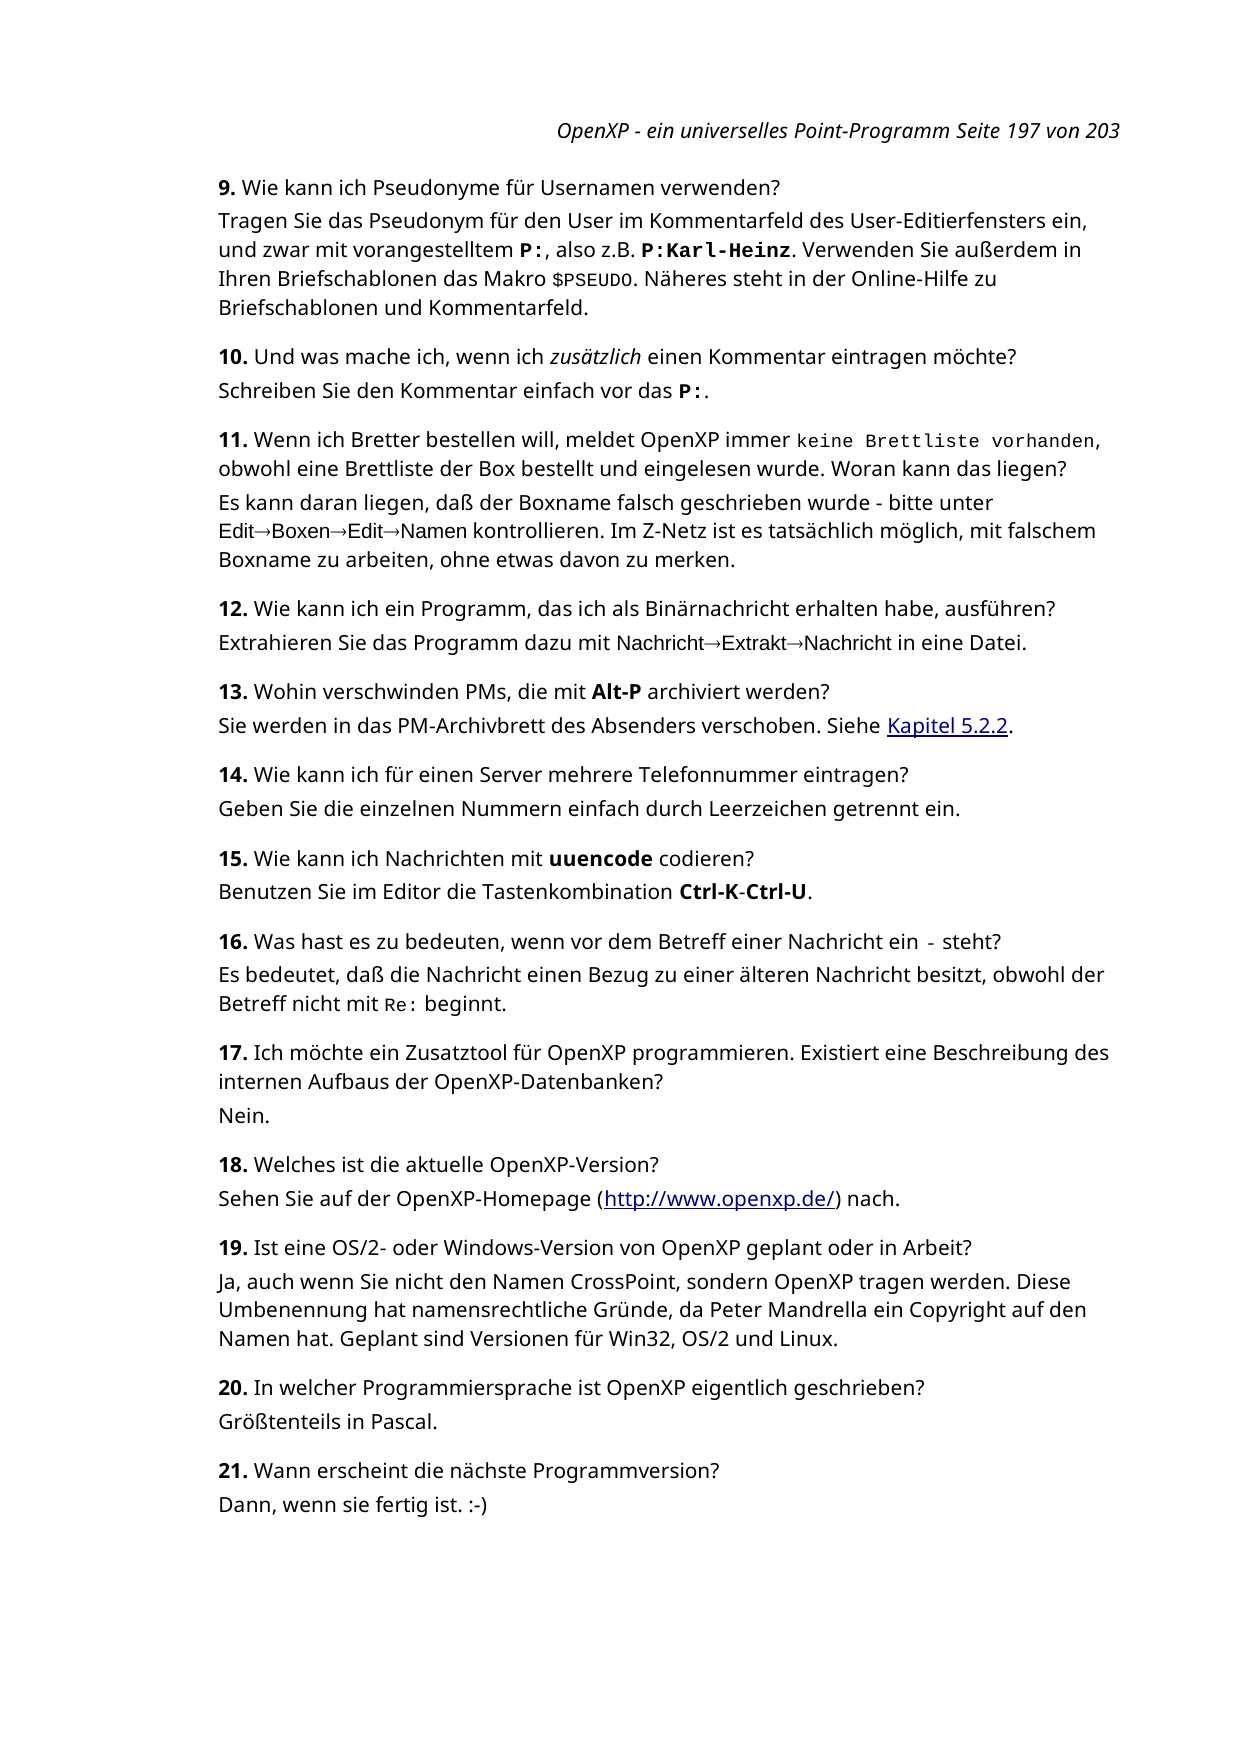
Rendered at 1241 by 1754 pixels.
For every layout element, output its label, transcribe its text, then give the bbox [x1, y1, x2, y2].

text 11. Wenn ich Bretter bestellen will, meldet OpenXP immer keine Brettliste vorhanden, obwohl eine Brettliste der Box bestellt und eingelesen wurde. Woran kann das liegen? [218, 425, 1122, 482]
text 14. Wie kann ich für einen Server mehrere Telefonnummer eintragen? [218, 760, 1122, 789]
text 19. Ist eine OS/2- oder Windows-Version von OpenXP geplant oder in Arbeit? [218, 1233, 1122, 1262]
text Größtenteils in Pascal. [218, 1407, 1122, 1436]
text Tragen Sie das Pseudonym für den User im Kommentarfeld des User-Editierfensters ein, und zwar mit vorangestelltem P:, also z.B. P:Karl-Heinz. Verwenden Sie außerdem in Ihren Briefschablonen das Makro $PSEUDO. Näheres steht in der Online-Hilfe zu Briefschablonen und Kommentarfeld. [218, 206, 1122, 321]
text 9. Wie kann ich Pseudonyme für Usernamen verwenden? [218, 173, 1122, 201]
text Nein. [218, 1101, 1122, 1129]
text 20. In welcher Programmiersprache ist OpenXP eigentlich geschrieben? [218, 1373, 1122, 1402]
text Geben Sie die einzelnen Nummern einfach durch Leerzeichen getrennt ein. [218, 794, 1122, 823]
text Ja, auch wenn Sie nicht den Namen CrossPoint, sondern OpenXP tragen werden. Diese Umbenennung hat namensrechtliche Gründe, da Peter Mandrella ein Copyright auf den Namen hat. Geplant sind Versionen für Win32, OS/2 und Linux. [218, 1267, 1122, 1352]
text Sehen Sie auf der OpenXP-Homepage (http://www.openxp.de/) nach. [218, 1184, 1122, 1212]
text 10. Und was mache ich, wenn ich zusätzlich einen Kommentar eintragen möchte? [218, 342, 1122, 370]
text Extrahieren Sie das Programm dazu mit Nachricht®Extrakt®Nachricht in eine Datei. [218, 628, 1122, 656]
text Dann, wenn sie fertig ist. :-) [218, 1490, 1122, 1519]
text 18. Welches ist die aktuelle OpenXP-Version? [218, 1150, 1122, 1178]
text Sie werden in das PM-Archivbrett des Absenders verschoben. Siehe Kapitel 5.2.2. [218, 711, 1122, 739]
text 16. Was hast es zu bedeuten, wenn vor dem Betreff einer Nachricht ein - steht? [218, 927, 1122, 955]
text 17. Ich möchte ein Zusatztool für OpenXP programmieren. Existiert eine Beschreibung des internen Aufbaus der OpenXP-Datenbanken? [218, 1038, 1122, 1095]
text Schreiben Sie den Kommentar einfach vor das P:. [218, 376, 1122, 404]
text Es bedeutet, daß die Nachricht einen Bezug zu einer älteren Nachricht besitzt, obwohl der Betreff nicht mit Re: beginnt. [218, 960, 1122, 1017]
text 15. Wie kann ich Nachrichten mit uuencode codieren? [218, 843, 1122, 872]
text Benutzen Sie im Editor die Tastenkombination Ctrl-K-Ctrl-U. [218, 877, 1122, 906]
text 13. Wohin verschwinden PMs, die mit Alt-P archiviert werden? [218, 677, 1122, 706]
text Es kann daran liegen, daß der Boxname falsch geschrieben wurde - bitte unter Edit®Boxen®Edit®Namen kontrollieren. Im Z-Netz ist es tatsächlich möglich, mit falschem Boxname zu arbeiten, ohne etwas davon zu merken. [218, 488, 1122, 573]
text 12. Wie kann ich ein Programm, das ich als Binärnachricht erhalten habe, ausführen? [218, 594, 1122, 623]
text 21. Wann erscheint die nächste Programmversion? [218, 1456, 1122, 1485]
